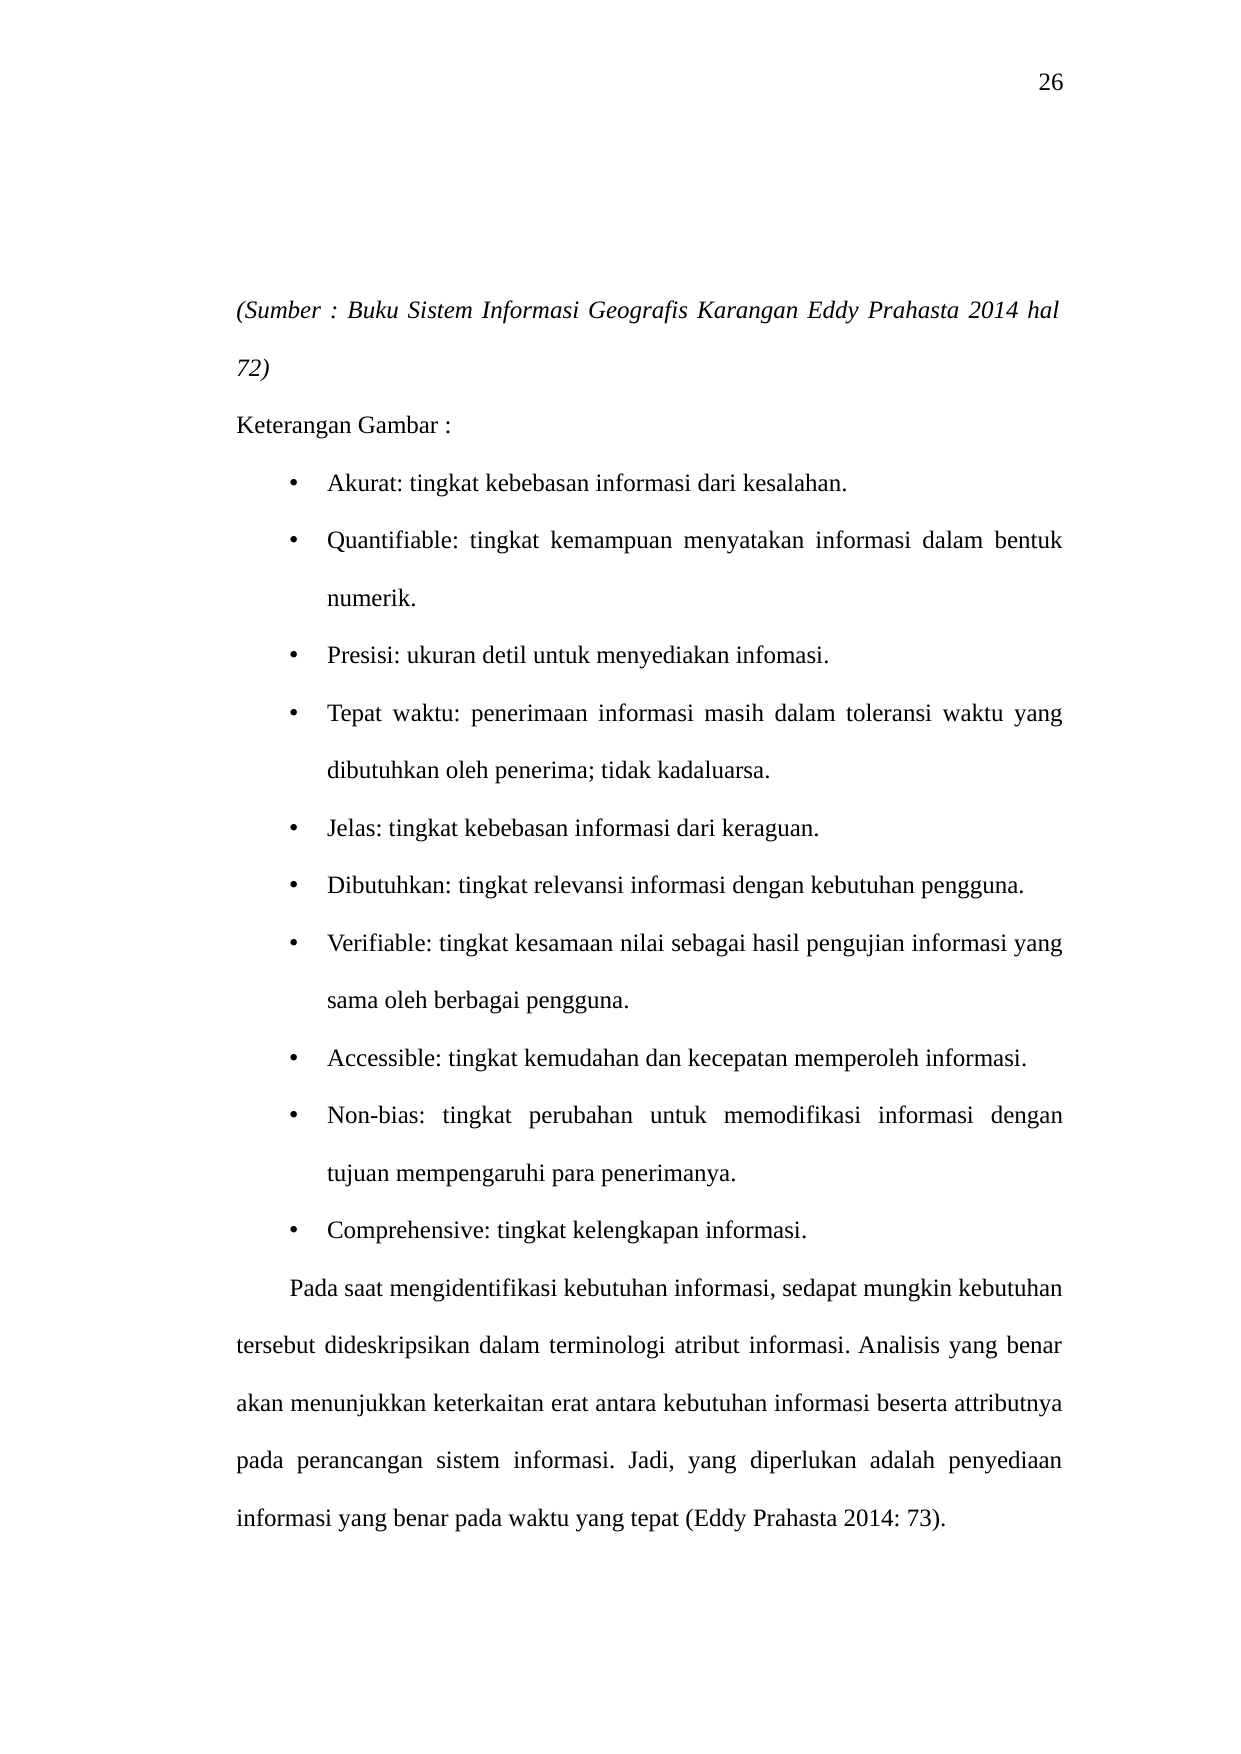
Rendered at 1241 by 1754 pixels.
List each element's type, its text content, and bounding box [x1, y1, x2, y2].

list Tepat waktu: penerimaan informasi masih dalam toleransi waktu yang dibutuhkan oleh penerima; tidak kadaluarsa. [289, 698, 1063, 784]
list Non-bias: tingkat perubahan untuk memodifikasi informasi dengan tujuan mempengaruhi para penerimanya. [289, 1100, 1063, 1187]
list Jelas: tingkat kebebasan informasi dari keraguan. [289, 813, 1063, 842]
text (Sumber : Buku Sistem Informasi Geografis Karangan Eddy Prahasta 2014 hal 72) [236, 295, 1063, 382]
list Comprehensive: tingkat kelengkapan informasi. [289, 1215, 1063, 1244]
text Keterangan Gambar : [236, 410, 1063, 439]
list Quantifiable: tingkat kemampuan menyatakan informasi dalam bentuk numerik. [289, 525, 1063, 612]
list Verifiable: tingkat kesamaan nilai sebagai hasil pengujian informasi yang sama oleh berbagai pengguna. [289, 928, 1063, 1014]
text Pada saat mengidentifikasi kebutuhan informasi, sedapat mungkin kebutuhan tersebut dideskripsikan dalam terminologi atribut informasi. Analisis yang benar akan menunjukkan keterkaitan erat antara kebutuhan informasi beserta attributnya pada perancangan sistem informasi. Jadi, yang diperlukan adalah penyediaan informasi yang benar pada waktu yang tepat (Eddy Prahasta 2014: 73). [236, 1273, 1063, 1532]
list Akurat: tingkat kebebasan informasi dari kesalahan. [289, 468, 1063, 497]
list Accessible: tingkat kemudahan dan kecepatan memperoleh informasi. [289, 1043, 1063, 1072]
list Presisi: ukuran detil untuk menyediakan infomasi. [289, 640, 1063, 669]
list Dibutuhkan: tingkat relevansi informasi dengan kebutuhan pengguna. [289, 870, 1063, 899]
